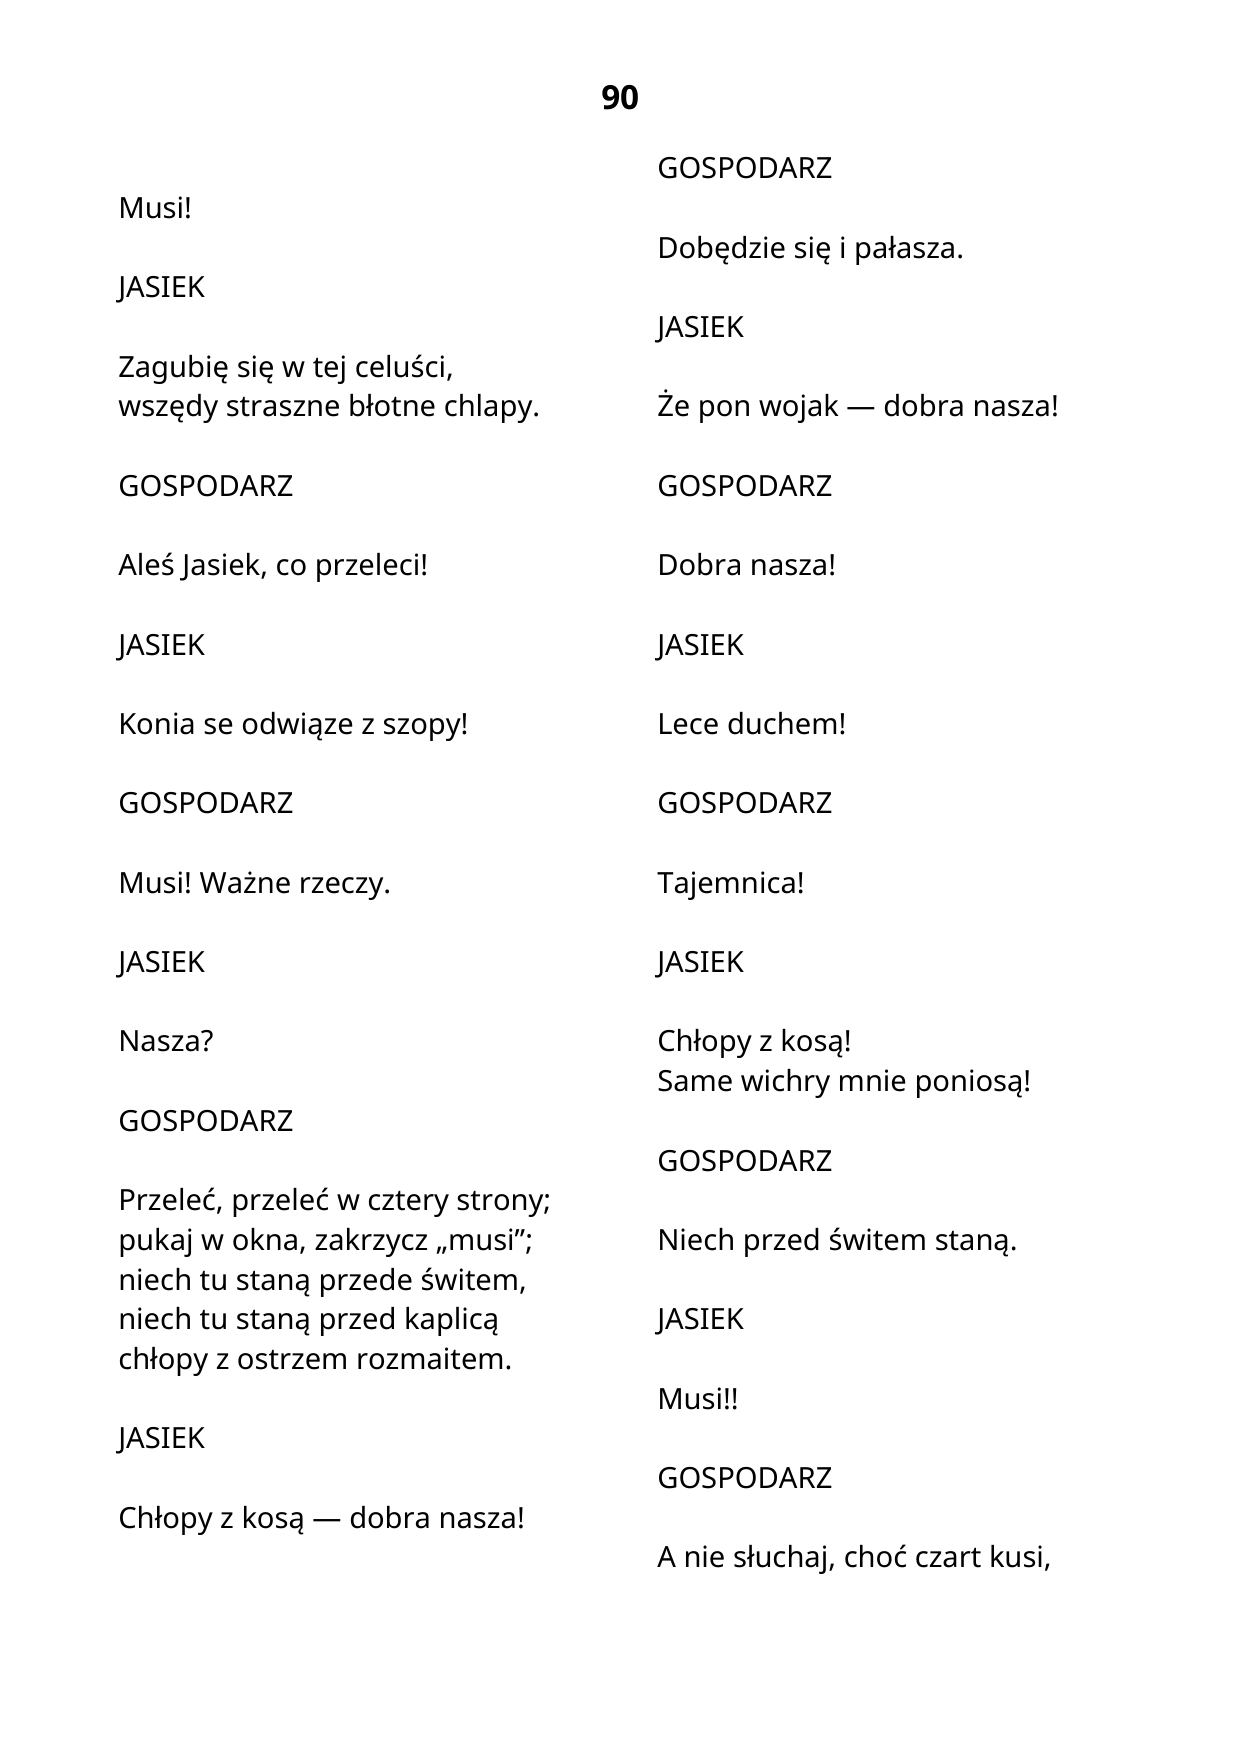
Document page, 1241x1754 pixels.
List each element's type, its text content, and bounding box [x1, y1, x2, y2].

text niech tu staną przed kaplicą [118, 1298, 583, 1338]
text Że pon wojak — dobra nasza! [657, 386, 1122, 425]
text JASIEK [657, 941, 1122, 981]
text Aleś Jasiek, co przeleci! [118, 544, 583, 584]
text Zagubię się w tej celuści, [118, 346, 583, 386]
text Dobra nasza! [657, 544, 1122, 584]
text JASIEK [657, 306, 1122, 346]
text Niech przed świtem staną. [657, 1219, 1122, 1259]
text Chłopy z kosą — dobra nasza! [118, 1497, 583, 1537]
text niech tu staną przede świtem, [118, 1259, 583, 1298]
text GOSPODARZ [657, 1140, 1122, 1179]
text JASIEK [118, 941, 583, 981]
text chłopy z ostrzem rozmaitem. [118, 1338, 583, 1378]
text JASIEK [118, 267, 583, 306]
text Same wichry mnie poniosą! [657, 1060, 1122, 1100]
text JASIEK [118, 624, 583, 663]
text pukaj w okna, zakrzycz „musi”; [118, 1219, 583, 1259]
text GOSPODARZ [118, 783, 583, 822]
text Musi!! [657, 1378, 1122, 1418]
text Przeleć, przeleć w cztery strony; [118, 1179, 583, 1219]
text wszędy straszne błotne chlapy. [118, 386, 583, 425]
text Dobędzie się i pałasza. [657, 227, 1122, 267]
text Tajemnica! [657, 862, 1122, 902]
text JASIEK [118, 1418, 583, 1457]
text JASIEK [657, 1298, 1122, 1338]
text A nie słuchaj, choć czart kusi, [657, 1537, 1122, 1576]
text Musi! Ważne rzeczy. [118, 862, 583, 902]
text JASIEK [657, 624, 1122, 663]
text Lece duchem! [657, 703, 1122, 743]
text GOSPODARZ [657, 1457, 1122, 1497]
text Konia se odwiąze z szopy! [118, 703, 583, 743]
text GOSPODARZ [118, 465, 583, 505]
text GOSPODARZ [657, 783, 1122, 822]
text Chłopy z kosą! [657, 1021, 1122, 1060]
text GOSPODARZ [657, 148, 1122, 187]
text Musi! [118, 187, 583, 227]
text GOSPODARZ [118, 1100, 583, 1140]
text GOSPODARZ [657, 465, 1122, 505]
text Nasza? [118, 1021, 583, 1060]
